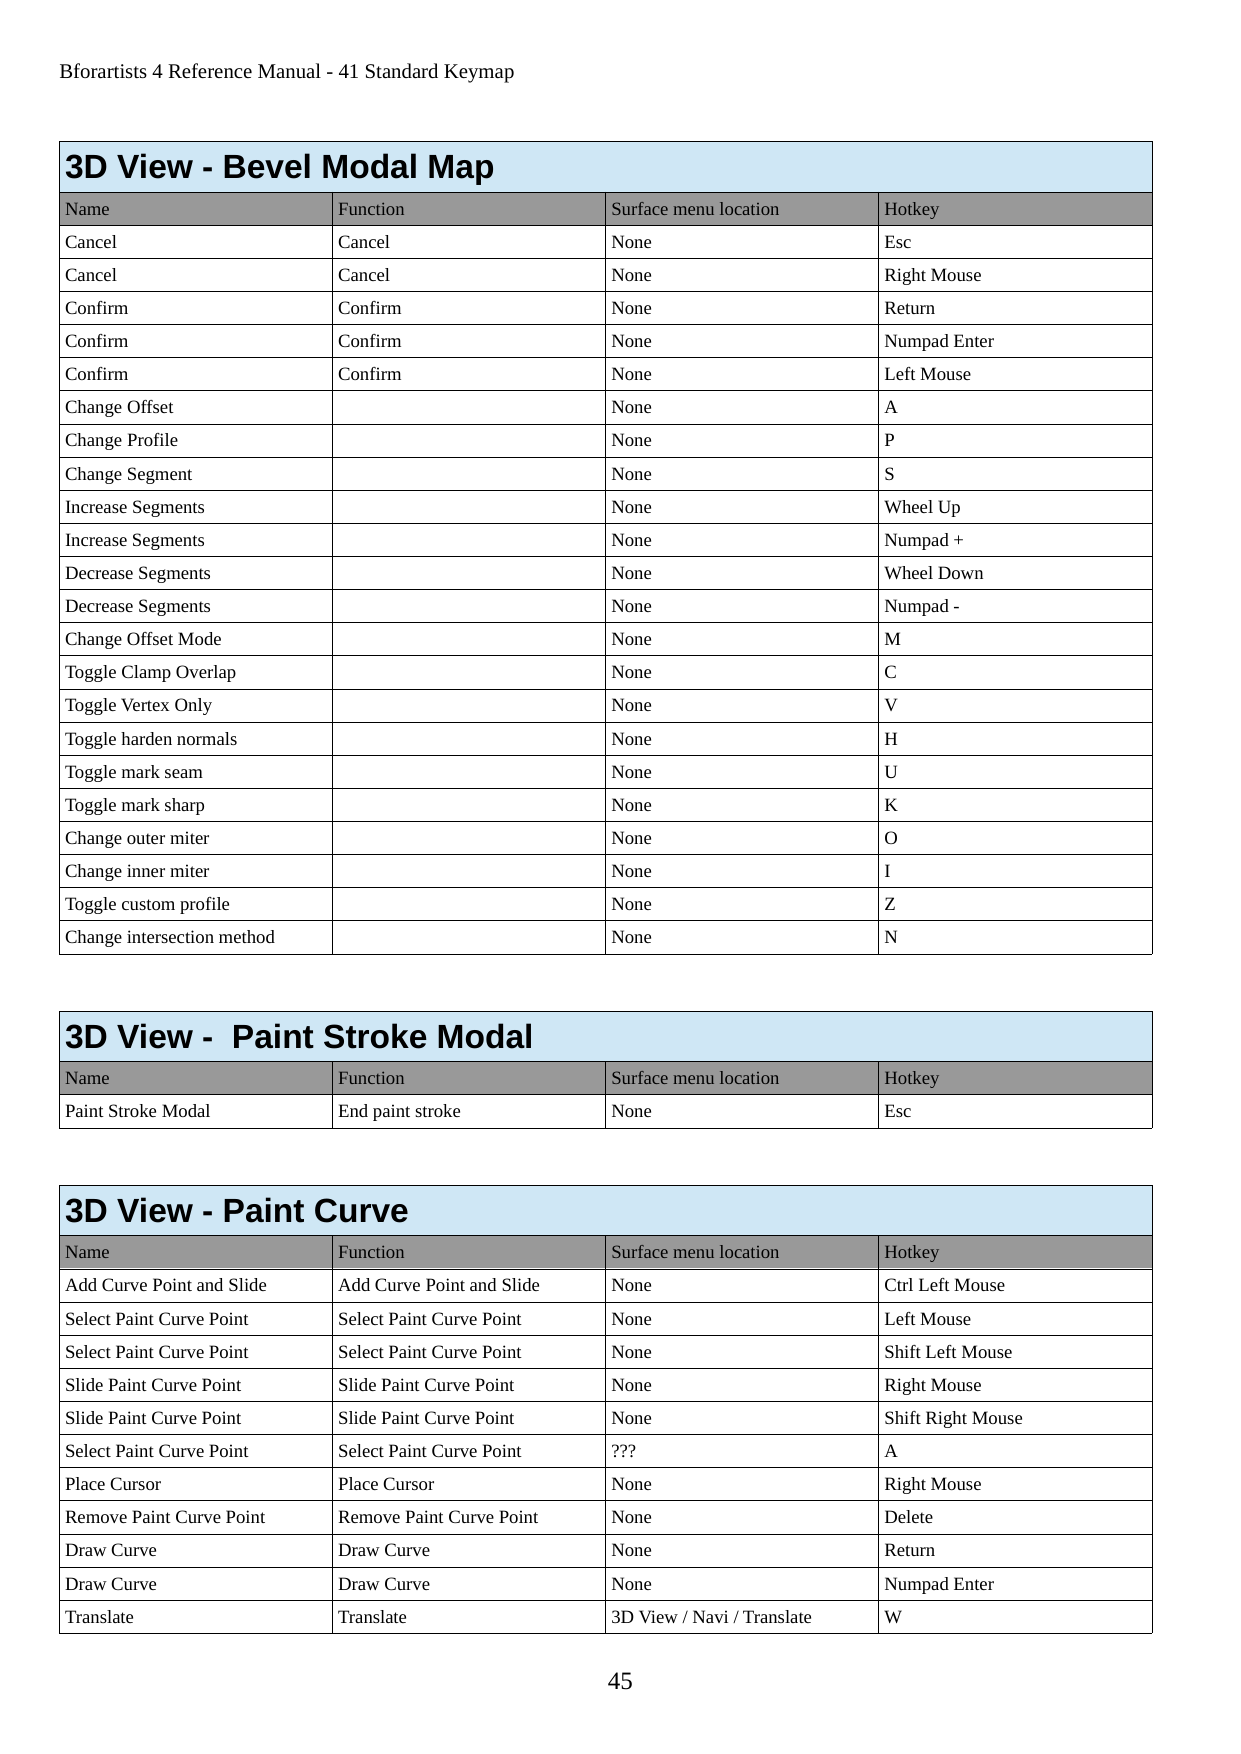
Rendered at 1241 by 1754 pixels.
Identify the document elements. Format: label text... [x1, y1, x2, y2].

table_cell None [606, 888, 878, 920]
table_cell Surface menu location [606, 1236, 878, 1268]
table_cell Translate [60, 1601, 332, 1633]
table_cell [333, 557, 605, 589]
table_cell Slide Paint Curve Point [60, 1402, 332, 1434]
table_cell Surface menu location [606, 193, 878, 225]
table_cell Hotkey [879, 1062, 1152, 1094]
table_cell U [879, 756, 1152, 788]
table_cell Place Cursor [60, 1468, 332, 1500]
table_cell None [606, 491, 878, 523]
table_cell Cancel [60, 226, 332, 258]
table_cell Toggle mark sharp [60, 789, 332, 821]
table_cell Shift Right Mouse [879, 1402, 1152, 1434]
table_cell P [879, 425, 1152, 457]
table_cell None [606, 623, 878, 655]
table_cell Cancel [333, 226, 605, 258]
table_cell [333, 656, 605, 688]
table_cell Draw Curve [60, 1568, 332, 1600]
table_cell Ctrl Left Mouse [879, 1270, 1152, 1302]
table_cell Increase Segments [60, 491, 332, 523]
table_cell Return [879, 1535, 1152, 1567]
table_cell Change inner miter [60, 855, 332, 887]
table_cell Change Segment [60, 458, 332, 490]
table_cell Change Profile [60, 425, 332, 457]
table_cell ??? [606, 1435, 878, 1467]
table_cell Translate [333, 1601, 605, 1633]
table_cell Shift Left Mouse [879, 1336, 1152, 1368]
table_cell Numpad + [879, 524, 1152, 556]
table_cell Toggle harden normals [60, 723, 332, 755]
table_cell H [879, 723, 1152, 755]
table_cell None [606, 789, 878, 821]
table_cell Hotkey [879, 1236, 1152, 1268]
table_cell None [606, 756, 878, 788]
table_cell O [879, 822, 1152, 854]
table_cell Draw Curve [333, 1568, 605, 1600]
table_header 3D View - Bevel Modal Map [60, 142, 1152, 192]
table_cell Change intersection method [60, 921, 332, 953]
table_cell Return [879, 292, 1152, 324]
table_cell [333, 789, 605, 821]
table_cell None [606, 1468, 878, 1500]
table_cell [333, 491, 605, 523]
table_cell Right Mouse [879, 1468, 1152, 1500]
table_cell Select Paint Curve Point [333, 1435, 605, 1467]
table_cell [333, 690, 605, 722]
table_cell [333, 524, 605, 556]
table_cell Confirm [333, 358, 605, 390]
table_cell None [606, 855, 878, 887]
table_cell None [606, 1095, 878, 1127]
table_cell Slide Paint Curve Point [333, 1369, 605, 1401]
table_cell None [606, 391, 878, 423]
table_cell Z [879, 888, 1152, 920]
table_cell None [606, 590, 878, 622]
table_cell None [606, 690, 878, 722]
table_cell Change outer miter [60, 822, 332, 854]
table_cell Paint Stroke Modal [60, 1095, 332, 1127]
table_cell A [879, 391, 1152, 423]
table_cell Confirm [333, 325, 605, 357]
table_cell W [879, 1601, 1152, 1633]
table_cell Change Offset [60, 391, 332, 423]
table_cell [333, 921, 605, 953]
table_cell Numpad - [879, 590, 1152, 622]
table_cell Wheel Down [879, 557, 1152, 589]
table_cell Toggle Clamp Overlap [60, 656, 332, 688]
table_cell Name [60, 1062, 332, 1094]
table_cell Decrease Segments [60, 590, 332, 622]
table_cell 3D View / Navi / Translate [606, 1601, 878, 1633]
table_cell Cancel [333, 259, 605, 291]
table_cell Place Cursor [333, 1468, 605, 1500]
table_cell Toggle custom profile [60, 888, 332, 920]
table_cell [333, 723, 605, 755]
table_cell Function [333, 193, 605, 225]
table_cell Function [333, 1062, 605, 1094]
table_cell None [606, 259, 878, 291]
table_cell Function [333, 1236, 605, 1268]
table_cell Right Mouse [879, 259, 1152, 291]
table_cell Name [60, 193, 332, 225]
table_cell Confirm [60, 358, 332, 390]
table_cell Esc [879, 226, 1152, 258]
table_cell Esc [879, 1095, 1152, 1127]
table_cell End paint stroke [333, 1095, 605, 1127]
table_cell [333, 425, 605, 457]
table_cell Add Curve Point and Slide [60, 1270, 332, 1302]
table_cell None [606, 325, 878, 357]
table_cell [333, 756, 605, 788]
table_cell Remove Paint Curve Point [60, 1501, 332, 1533]
table_cell [333, 458, 605, 490]
table_cell None [606, 921, 878, 953]
table_cell None [606, 358, 878, 390]
table_cell Slide Paint Curve Point [60, 1369, 332, 1401]
table_cell None [606, 458, 878, 490]
table_cell None [606, 1568, 878, 1600]
table_cell Select Paint Curve Point [60, 1303, 332, 1335]
table_cell Draw Curve [333, 1535, 605, 1567]
table_cell None [606, 656, 878, 688]
table_cell Left Mouse [879, 1303, 1152, 1335]
table_cell Select Paint Curve Point [60, 1336, 332, 1368]
table_cell I [879, 855, 1152, 887]
table_cell None [606, 1501, 878, 1533]
table_cell S [879, 458, 1152, 490]
table_cell Toggle mark seam [60, 756, 332, 788]
table_cell None [606, 425, 878, 457]
table_cell [333, 590, 605, 622]
table_cell None [606, 1270, 878, 1302]
table_cell Wheel Up [879, 491, 1152, 523]
table_cell Numpad Enter [879, 1568, 1152, 1600]
table_cell Remove Paint Curve Point [333, 1501, 605, 1533]
table_cell None [606, 524, 878, 556]
table_cell None [606, 1369, 878, 1401]
table_cell None [606, 1535, 878, 1567]
table_cell None [606, 822, 878, 854]
table_cell Confirm [333, 292, 605, 324]
table_cell [333, 822, 605, 854]
table_cell Right Mouse [879, 1369, 1152, 1401]
table_cell Confirm [60, 292, 332, 324]
table_cell [333, 855, 605, 887]
table_header 3D View - Paint Curve [60, 1186, 1152, 1235]
table_cell Add Curve Point and Slide [333, 1270, 605, 1302]
table_cell Select Paint Curve Point [333, 1303, 605, 1335]
table_cell V [879, 690, 1152, 722]
table_header 3D View - Paint Stroke Modal [60, 1012, 1152, 1061]
table_cell Toggle Vertex Only [60, 690, 332, 722]
table_cell Surface menu location [606, 1062, 878, 1094]
table_cell Decrease Segments [60, 557, 332, 589]
table_cell Slide Paint Curve Point [333, 1402, 605, 1434]
table_cell M [879, 623, 1152, 655]
table_cell Cancel [60, 259, 332, 291]
table_cell None [606, 226, 878, 258]
table_cell [333, 888, 605, 920]
table_cell A [879, 1435, 1152, 1467]
table_cell K [879, 789, 1152, 821]
table_cell C [879, 656, 1152, 688]
table_cell None [606, 557, 878, 589]
table_cell None [606, 1402, 878, 1434]
table_cell Increase Segments [60, 524, 332, 556]
table_cell Numpad Enter [879, 325, 1152, 357]
table_cell None [606, 723, 878, 755]
table_cell [333, 623, 605, 655]
table_cell [333, 391, 605, 423]
table_cell Change Offset Mode [60, 623, 332, 655]
table_cell Confirm [60, 325, 332, 357]
table_cell Select Paint Curve Point [333, 1336, 605, 1368]
table_cell Delete [879, 1501, 1152, 1533]
table_cell None [606, 292, 878, 324]
table_cell Left Mouse [879, 358, 1152, 390]
table_cell N [879, 921, 1152, 953]
table_cell Name [60, 1236, 332, 1268]
table_cell Select Paint Curve Point [60, 1435, 332, 1467]
table_cell Hotkey [879, 193, 1152, 225]
table_cell Draw Curve [60, 1535, 332, 1567]
table_cell None [606, 1303, 878, 1335]
table_cell None [606, 1336, 878, 1368]
